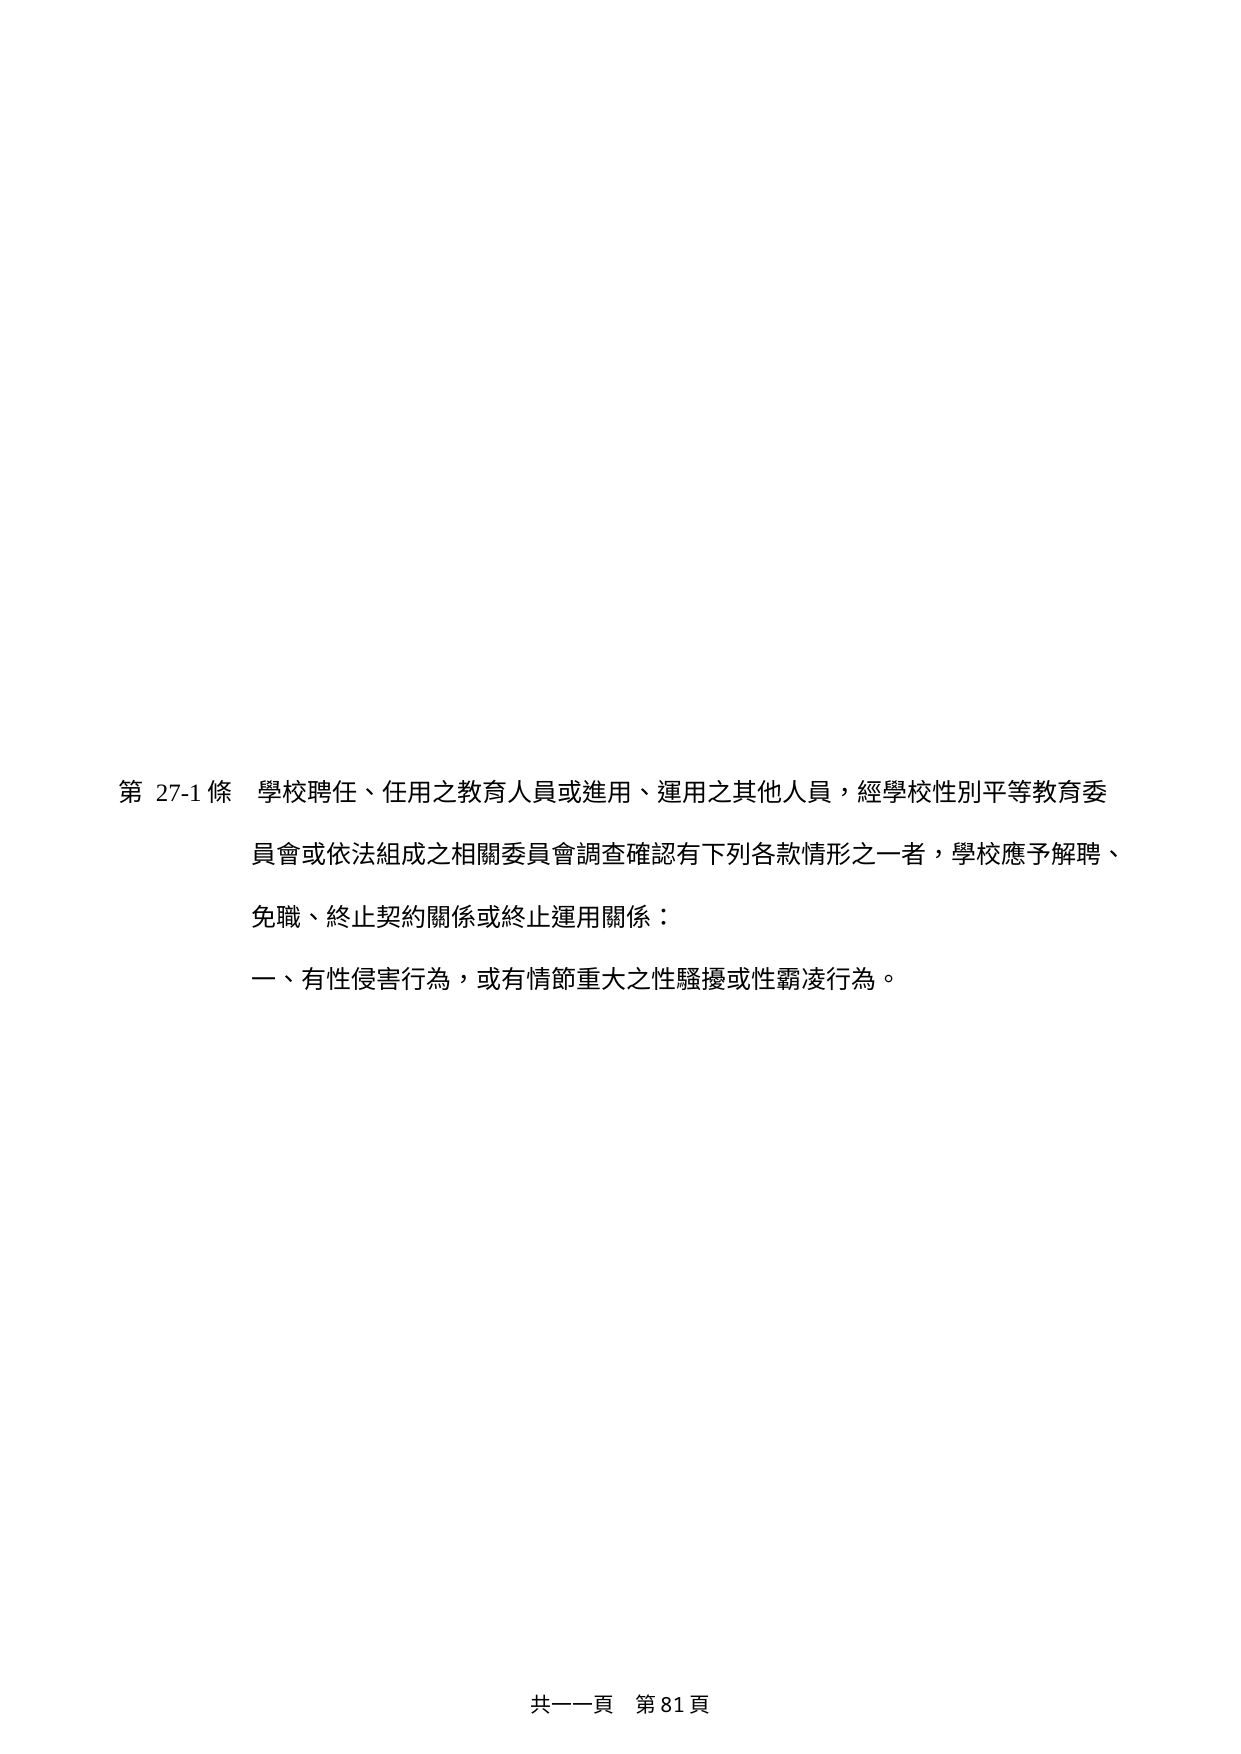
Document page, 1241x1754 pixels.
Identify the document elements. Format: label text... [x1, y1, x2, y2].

text 第 27-1 條 學校聘任、任用之教育人員或進用、運用之其他人員，經學校性別平等教育委 [118, 749, 1122, 811]
text 一、有性侵害行為，或有情節重大之性騷擾或性霸凌行為。 [251, 936, 1122, 999]
text 員會或依法組成之相關委員會調查確認有下列各款情形之一者，學校應予解聘、免職、終止契約關係或終止運用關係： [251, 811, 1122, 936]
